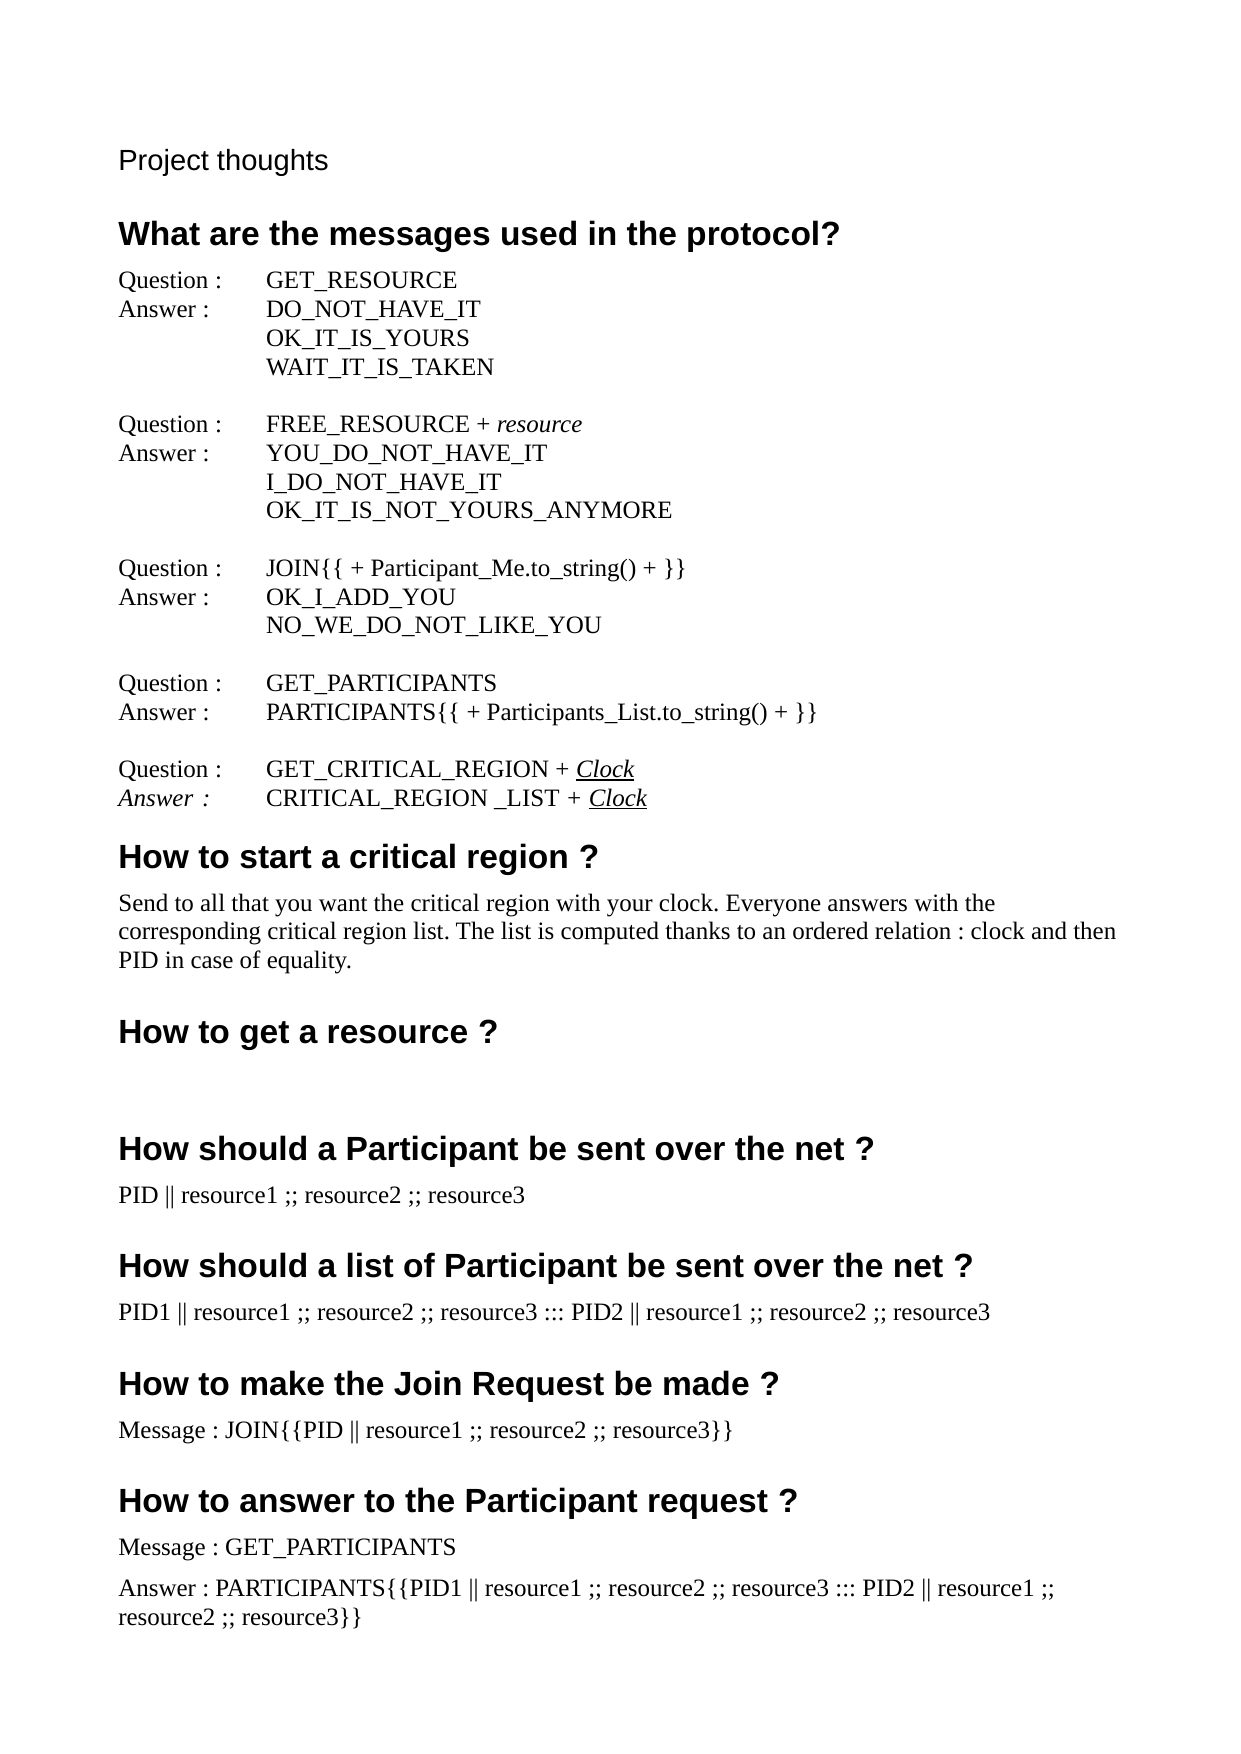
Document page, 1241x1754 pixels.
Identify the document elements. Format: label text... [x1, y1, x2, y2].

text Message : GET_PARTICIPANTS [118, 1532, 1122, 1561]
subtitle How to start a critical region ? [118, 837, 1122, 875]
subtitle What are the messages used in the protocol? [118, 214, 1122, 253]
subtitle How to answer to the Participant request ? [118, 1481, 1122, 1520]
subtitle How should a Participant be sent over the net ? [118, 1129, 1122, 1167]
subtitle How to make the Join Request be made ? [118, 1364, 1122, 1402]
text Question : JOIN{{ + Participant_Me.to_string() + }} [118, 553, 1122, 582]
text WAIT_IT_IS_TAKEN [118, 352, 1122, 380]
text PID1 || resource1 ;; resource2 ;; resource3 ::: PID2 || resource1 ;; resource2 ;; resource3 [118, 1297, 1122, 1326]
text Send to all that you want the critical region with your clock. Everyone answers with the corresponding critical region list. The list is computed thanks to an ordered relation : clock and then PID in case of equality. [118, 888, 1122, 974]
text I_DO_NOT_HAVE_IT [118, 467, 1122, 495]
subtitle How to get a resource ? [118, 1011, 1122, 1050]
text Question : GET_CRITICAL_REGION + Clock [118, 754, 1122, 783]
text Answer : OK_I_ADD_YOU [118, 582, 1122, 610]
text Answer : YOU_DO_NOT_HAVE_IT [118, 438, 1122, 467]
subtitle How should a list of Participant be sent over the net ? [118, 1246, 1122, 1285]
text OK_IT_IS_YOURS [118, 323, 1122, 352]
text Question : GET_RESOURCE [118, 265, 1122, 294]
text Message : JOIN{{PID || resource1 ;; resource2 ;; resource3}} [118, 1415, 1122, 1443]
text Answer : PARTICIPANTS{{ + Participants_List.to_string() + }} [118, 697, 1122, 725]
text Answer : CRITICAL_REGION _LIST + Clock [118, 783, 1122, 812]
text Answer : PARTICIPANTS{{PID1 || resource1 ;; resource2 ;; resource3 ::: PID2 || resource1 ;; resource2 ;; resource3}} [118, 1573, 1122, 1631]
text NO_WE_DO_NOT_LIKE_YOU [118, 610, 1122, 639]
subtitle Project thoughts [118, 143, 1122, 177]
text OK_IT_IS_NOT_YOURS_ANYMORE [118, 495, 1122, 524]
text Answer : DO_NOT_HAVE_IT [118, 294, 1122, 323]
text PID || resource1 ;; resource2 ;; resource3 [118, 1180, 1122, 1209]
text Question : GET_PARTICIPANTS [118, 668, 1122, 697]
text Question : FREE_RESOURCE + resource [118, 409, 1122, 438]
